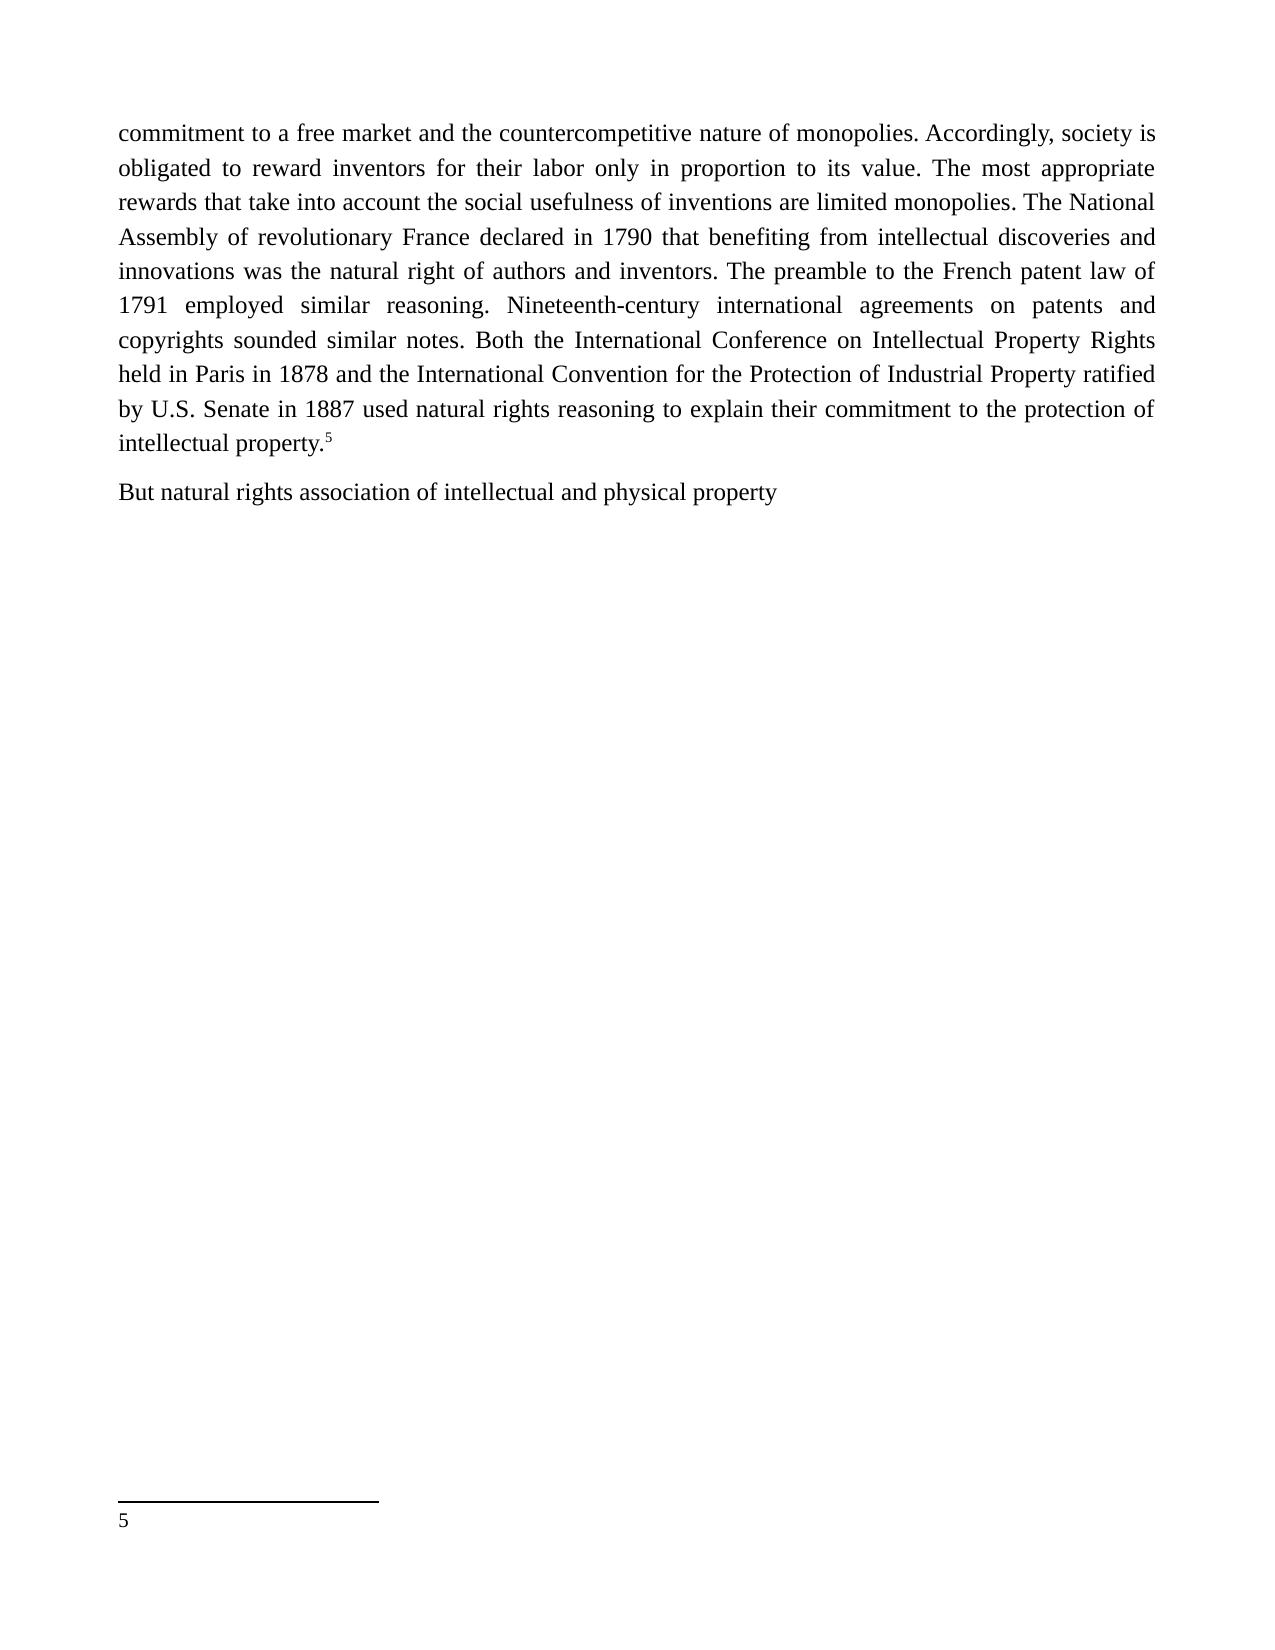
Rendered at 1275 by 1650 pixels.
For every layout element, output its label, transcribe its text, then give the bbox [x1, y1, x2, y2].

text But natural rights association of intellectual and physical property [118, 477, 1157, 506]
text commitment to a free market and the countercompetitive nature of monopolies. Accordingly, society is obligated to reward inventors for their labor only in proportion to its value. The most appropriate rewards that take into account the social usefulness of inventions are limited monopolies. The National Assembly of revolutionary France declared in 1790 that benefiting from intellectual discoveries and innovations was the natural right of authors and inventors. The preamble to the French patent law of 1791 employed similar reasoning. Nineteenth-century international agreements on patents and copyrights sounded similar notes. Both the International Conference on Intellectual Property Rights held in Paris in 1878 and the International Convention for the Protection of Industrial Property ratified by U.S. Senate in 1887 used natural rights reasoning to explain their commitment to the protection of intellectual property. [118, 118, 1157, 457]
